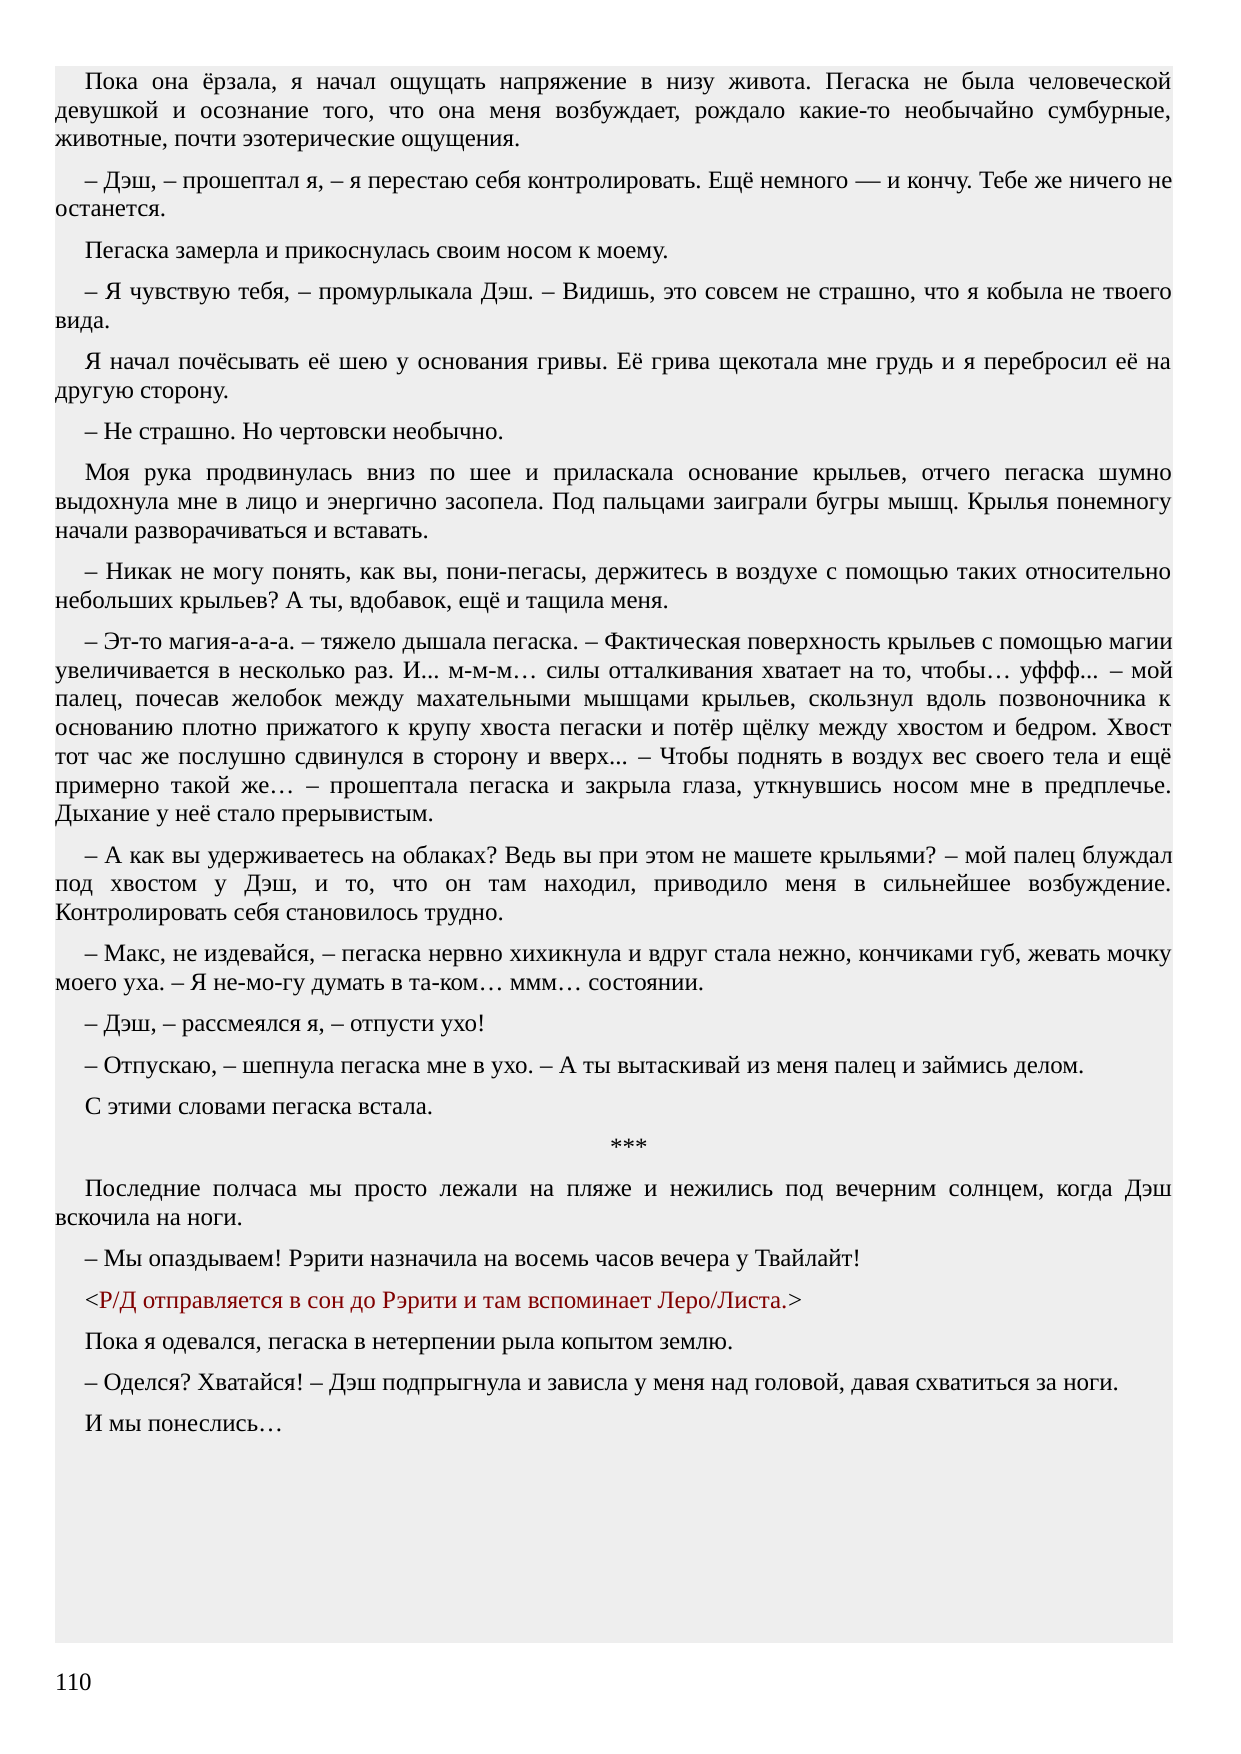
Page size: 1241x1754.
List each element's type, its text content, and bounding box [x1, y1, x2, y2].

text – Оделся? Хватайся! – Дэш подпрыгнула и зависла у меня над головой, давая схватиться за ноги. [55, 1367, 1173, 1396]
text Я начал почёсывать её шею у основания гривы. Её грива щекотала мне грудь и я перебросил её на другую сторону. [55, 346, 1173, 403]
text Пегаска замерла и прикоснулась своим носом к моему. [55, 235, 1173, 263]
text – Эт-то магия-а-а-а. – тяжело дышала пегаска. – Фактическая поверхность крыльев с помощью магии увеличивается в несколько раз. И... м-м-м… силы отталкивания хватает на то, чтобы… уффф... – мой палец, почесав желобок между махательными мышцами крыльев, скользнул вдоль позвоночника к основанию плотно прижатого к крупу хвоста пегаски и потёр щёлку между хвостом и бедром. Хвост тот час же послушно сдвинулся в сторону и вверх... – Чтобы поднять в воздух вес своего тела и ещё примерно такой же… – прошептала пегаска и закрыла глаза, уткнувшись носом мне в предплечье. Дыхание у неё стало прерывистым. [55, 626, 1173, 827]
text – Отпускаю, – шепнула пегаска мне в ухо. – А ты вытаскивай из меня палец и займись делом. [55, 1050, 1173, 1078]
text Пока она ёрзала, я начал ощущать напряжение в низу живота. Пегаска не была человеческой девушкой и осознание того, что она меня возбуждает, рождало какие-то необычайно сумбурные, животные, почти эзотерические ощущения. [55, 66, 1173, 152]
text И мы понеслись… [55, 1408, 1173, 1437]
text С этими словами пегаска встала. [55, 1091, 1173, 1120]
text Последние полчаса мы просто лежали на пляже и нежились под вечерним солнцем, когда Дэш вскочила на ноги. [55, 1173, 1173, 1231]
text – Мы опаздываем! Рэрити назначила на восемь часов вечера у Твайлайт! [55, 1243, 1173, 1272]
text – Я чувствую тебя, – промурлыкала Дэш. – Видишь, это совсем не страшно, что я кобыла не твоего вида. [55, 276, 1173, 333]
text – Дэш, – рассмеялся я, – отпусти ухо! [55, 1008, 1173, 1037]
text – Дэш, – прошептал я, – я перестаю себя контролировать. Ещё немного — и кончу. Тебе же ничего не останется. [55, 165, 1173, 222]
text <Р/Д отправляется в сон до Рэрити и там вспоминает Леро/Листа.> [55, 1285, 1173, 1313]
text – Макс, не издевайся, – пегаска нервно хихикнула и вдруг стала нежно, кончиками губ, жевать мочку моего уха. – Я не-мо-гу думать в та-ком… ммм… состоянии. [55, 938, 1173, 996]
text – Никак не могу понять, как вы, пони-пегасы, держитесь в воздухе с помощью таких относительно небольших крыльев? А ты, вдобавок, ещё и тащила меня. [55, 556, 1173, 613]
text *** [55, 1132, 1173, 1161]
text Моя рука продвинулась вниз по шее и приласкала основание крыльев, отчего пегаска шумно выдохнула мне в лицо и энергично засопела. Под пальцами заиграли бугры мышц. Крылья понемногу начали разворачиваться и вставать. [55, 457, 1173, 543]
text – Не страшно. Но чертовски необычно. [55, 416, 1173, 445]
text – А как вы удерживаетесь на облаках? Ведь вы при этом не машете крыльями? – мой палец блуждал под хвостом у Дэш, и то, что он там находил, приводило меня в сильнейшее возбуждение. Контролировать себя становилось трудно. [55, 840, 1173, 926]
text Пока я одевался, пегаска в нетерпении рыла копытом землю. [55, 1326, 1173, 1355]
